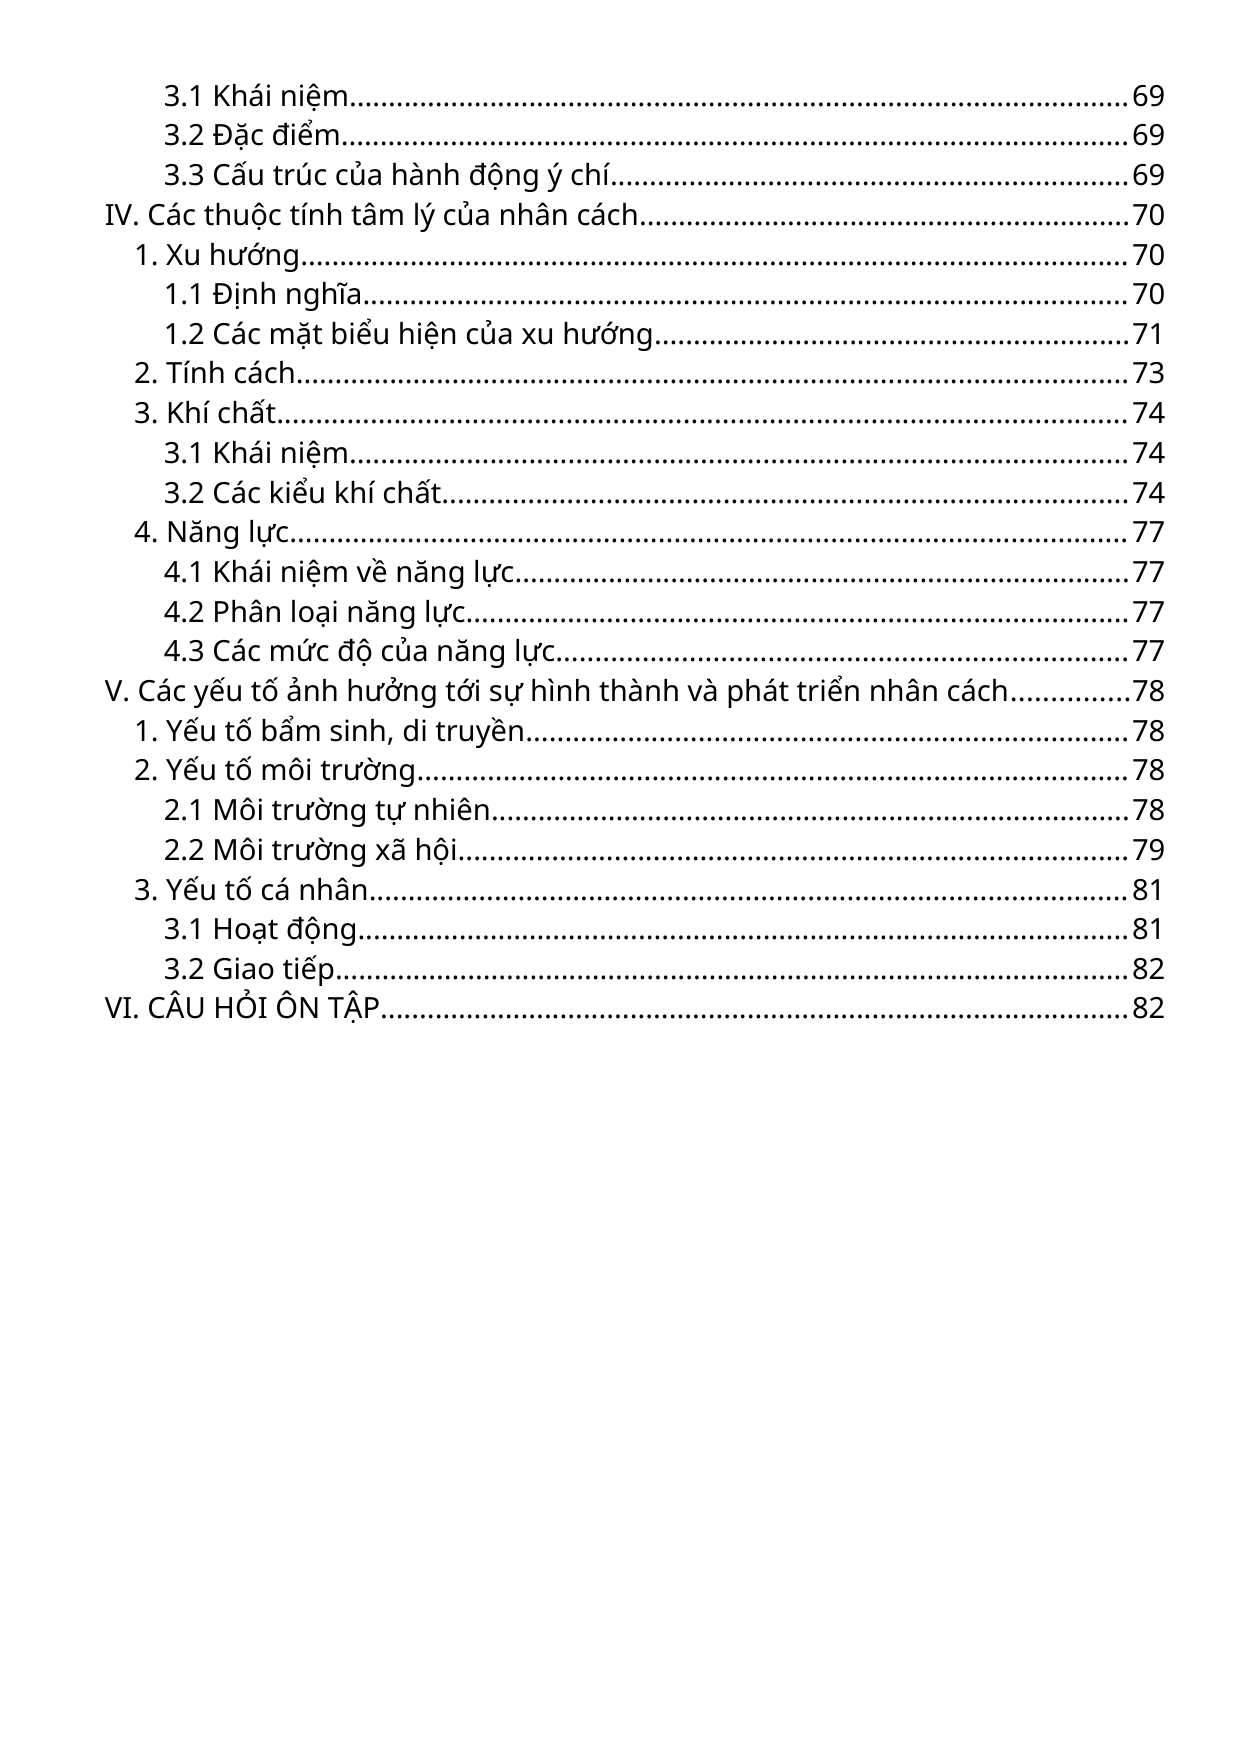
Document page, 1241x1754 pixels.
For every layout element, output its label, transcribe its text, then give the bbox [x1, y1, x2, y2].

text IV. Các thuộc tính tâm lý của nhân cách 70 [104, 194, 1165, 234]
text 3.1 Hoạt động 81 [163, 908, 1165, 948]
text 2. Yếu tố môi trường 78 [134, 750, 1165, 789]
text VI. CÂU HỎI ÔN TẬP 82 [104, 988, 1165, 1027]
text 1. Xu hướng 70 [134, 234, 1165, 273]
text 3. Yếu tố cá nhân 81 [134, 869, 1165, 908]
text 3.1 Khái niệm 69 [163, 75, 1165, 115]
text 1.1 Định nghĩa 70 [163, 273, 1165, 313]
text 3. Khí chất 74 [134, 392, 1165, 432]
text 1. Yếu tố bẩm sinh, di truyền 78 [134, 710, 1165, 750]
text 2. Tính cách 73 [134, 353, 1165, 392]
text 1.2 Các mặt biểu hiện của xu hướng 71 [163, 313, 1165, 353]
text 2.2 Môi trường xã hội 79 [163, 829, 1165, 869]
text 3.3 Cấu trúc của hành động ý chí 69 [163, 154, 1165, 194]
text V. Các yếu tố ảnh hưởng tới sự hình thành và phát triển nhân cách 78 [104, 670, 1165, 710]
text 3.2 Các kiểu khí chất 74 [163, 472, 1165, 512]
text 4.3 Các mức độ của năng lực 77 [163, 631, 1165, 670]
text 4.1 Khái niệm về năng lực 77 [163, 551, 1165, 591]
text 3.1 Khái niệm 74 [163, 432, 1165, 472]
text 4.2 Phân loại năng lực 77 [163, 591, 1165, 631]
text 2.1 Môi trường tự nhiên 78 [163, 789, 1165, 829]
text 3.2 Giao tiếp 82 [163, 948, 1165, 988]
text 4. Năng lực 77 [134, 512, 1165, 551]
text 3.2 Đặc điểm 69 [163, 115, 1165, 154]
